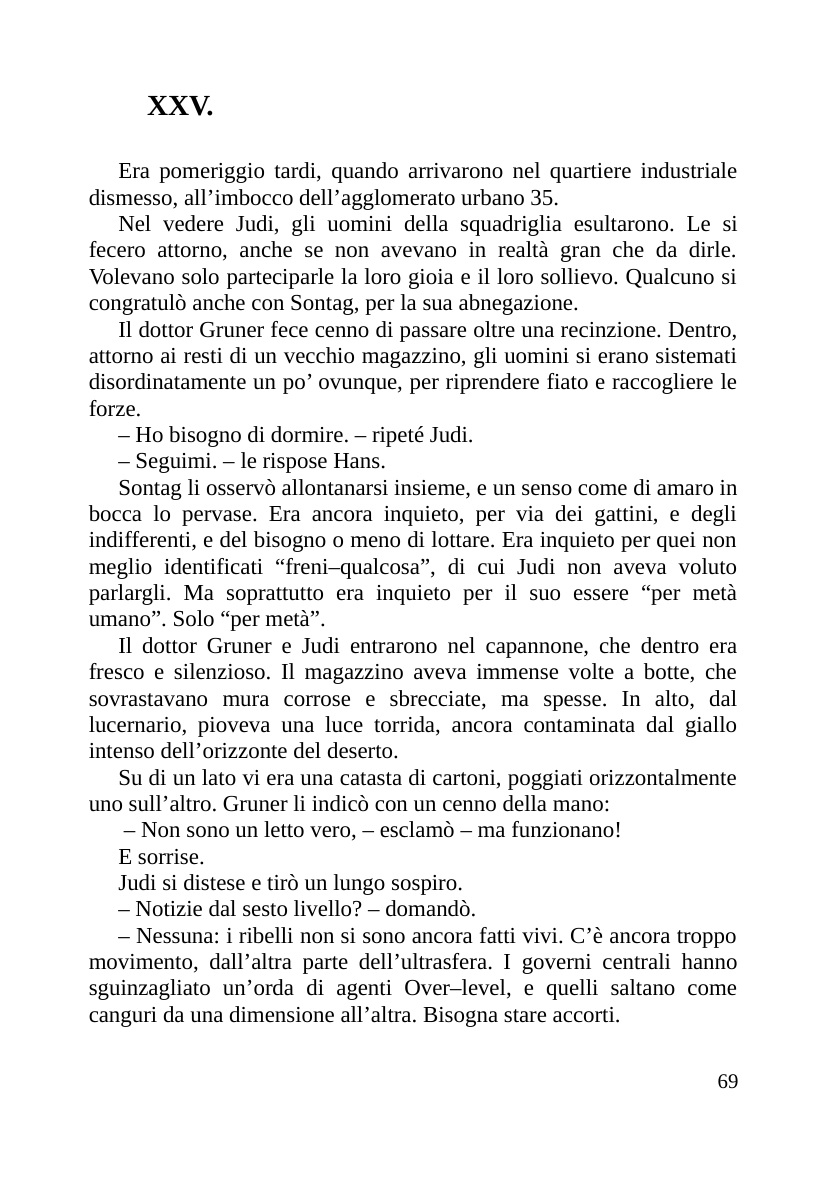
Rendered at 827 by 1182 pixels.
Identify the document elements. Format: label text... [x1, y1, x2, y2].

text – Nessuna: i ribelli non si sono ancora fatti vivi. C’è ancora troppo movimento, dall’altra parte dell’ultrasfera. I governi centrali hanno sguinzagliato un’orda di agenti Over–level, e quelli saltano come canguri da una dimensione all’altra. Bisogna stare accorti. [88, 922, 738, 1027]
text – Notizie dal sesto livello? – domandò. [88, 895, 738, 922]
text Il dottor Gruner e Judi entrarono nel capannone, che dentro era fresco e silenzioso. Il magazzino aveva immense volte a botte, che sovrastavano mura corrose e sbrecciate, ma spesse. In alto, dal lucernario, pioveva una luce torrida, ancora contaminata dal giallo intenso dell’orizzonte del deserto. [88, 632, 738, 764]
text E sorrise. [88, 843, 738, 869]
text Era pomeriggio tardi, quando arrivarono nel quartiere industriale dismesso, all’imbocco dell’agglomerato urbano 35. [88, 157, 738, 210]
text Judi si distese e tirò un lungo sospiro. [88, 869, 738, 895]
text – Non sono un letto vero, – esclamò – ma funzionano! [88, 816, 738, 843]
text Su di un lato vi era una catasta di cartoni, poggiati orizzontalmente uno sull’altro. Gruner li indicò con un cenno della mano: [88, 764, 738, 816]
text Nel vedere Judi, gli uomini della squadriglia esultarono. Le si fecero attorno, anche se non avevano in realtà gran che da dirle. Volevano solo parteciparle la loro gioia e il loro sollievo. Qualcuno si congratulò anche con Sontag, per la sua abnegazione. [88, 210, 738, 316]
text – Seguimi. – le rispose Hans. [88, 447, 738, 474]
text Sontag li osservò allontanarsi insieme, e un senso come di amaro in bocca lo pervase. Era ancora inquieto, per via dei gattini, e degli indifferenti, e del bisogno o meno di lottare. Era inquieto per quei non meglio identificati “freni–qualcosa”, di cui Judi non aveva voluto parlargli. Ma soprattutto era inquieto per il suo essere “per metà umano”. Solo “per metà”. [88, 474, 738, 632]
text – Ho bisogno di dormire. – ripeté Judi. [88, 421, 738, 447]
text Il dottor Gruner fece cenno di passare oltre una recinzione. Dentro, attorno ai resti di un vecchio magazzino, gli uomini si erano sistemati disordinatamente un po’ ovunque, per riprendere fiato e raccogliere le forze. [88, 316, 738, 421]
subtitle XXV. [88, 88, 738, 122]
